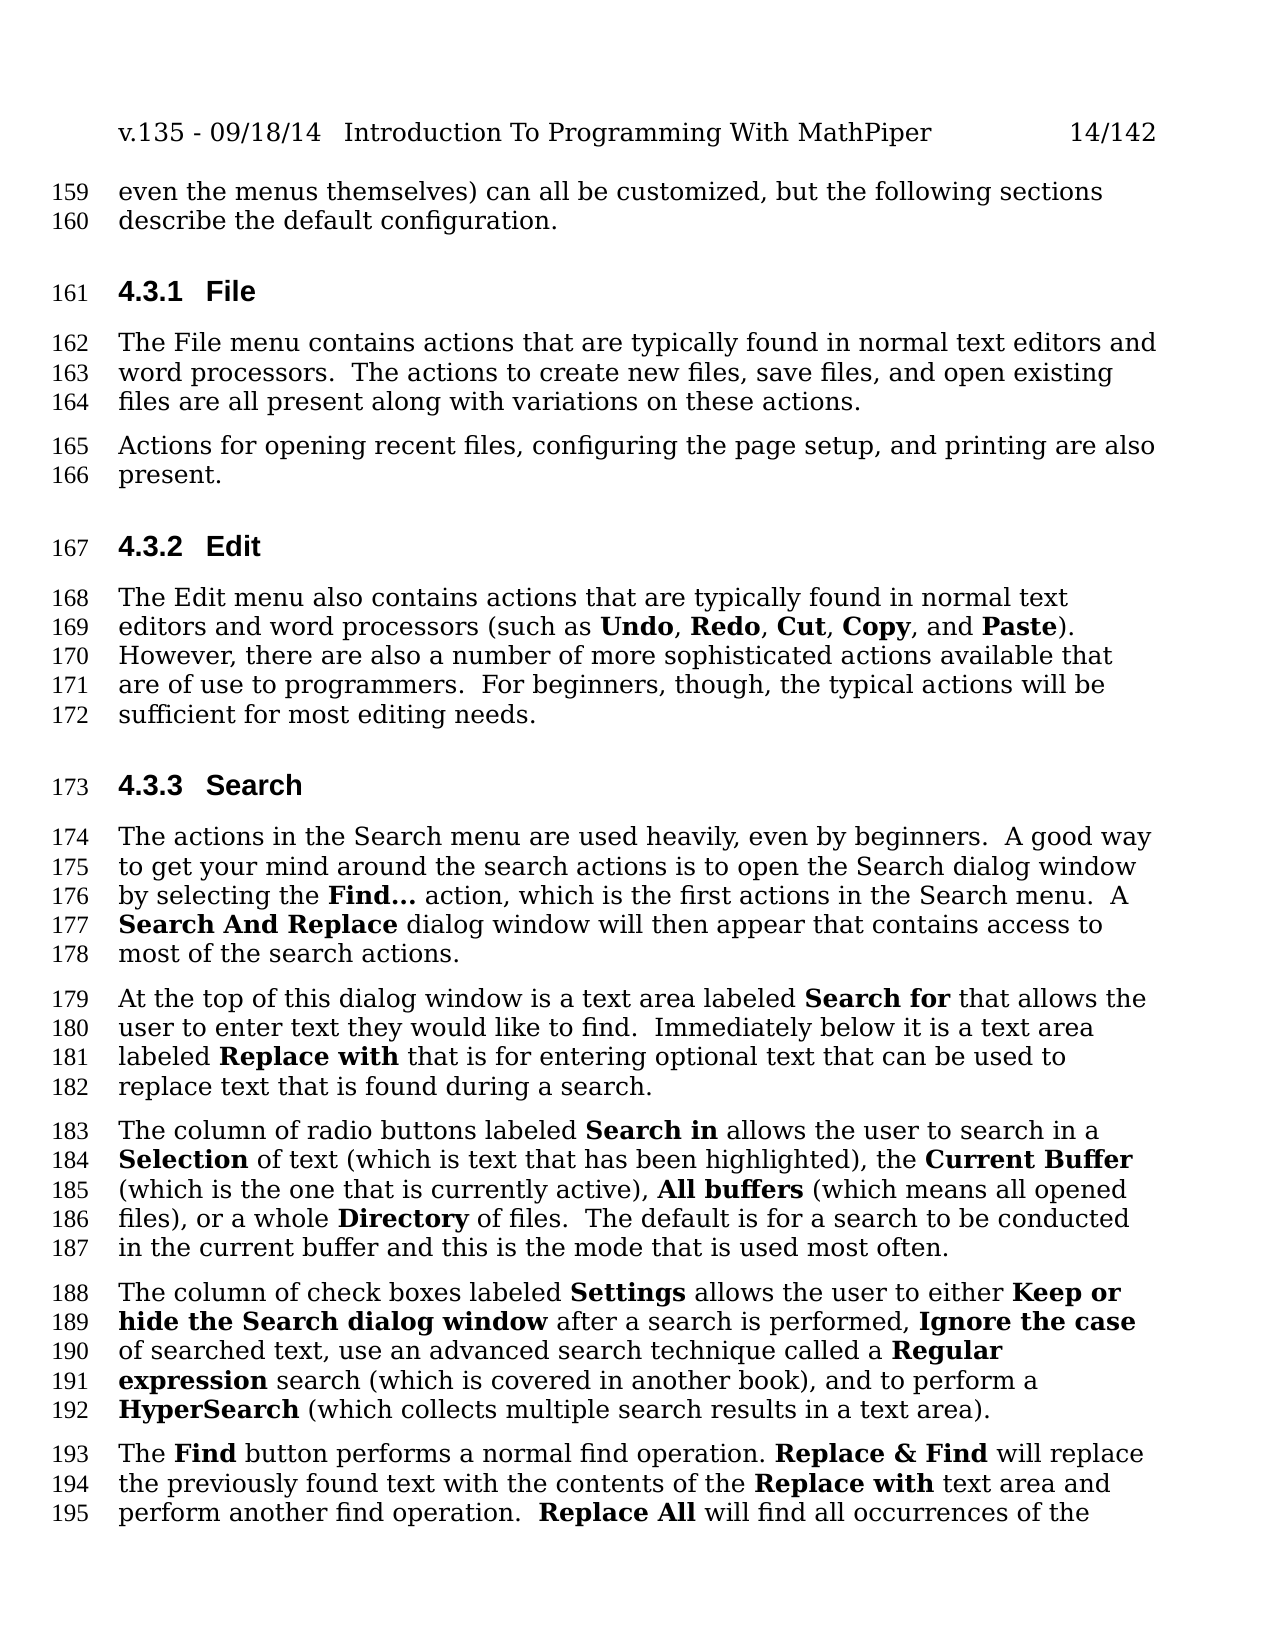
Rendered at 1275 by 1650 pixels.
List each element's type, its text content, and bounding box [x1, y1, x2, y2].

subtitle File [118, 274, 1157, 308]
text The Edit menu also contains actions that are typically found in normal text editors and word processors (such as Undo, Redo, Cut, Copy, and Paste). However, there are also a number of more sophisticated actions available that are of use to programmers. For beginners, though, the typical actions will be sufficient for most editing needs. [118, 583, 1157, 729]
text even the menus themselves) can all be customized, but the following sections describe the default configuration. [118, 177, 1157, 235]
subtitle Search [118, 768, 1157, 802]
text The column of check boxes labeled Settings allows the user to either Keep or hide the Search dialog window after a search is performed, Ignore the case of searched text, use an advanced search technique called a Regular expression search (which is covered in another book), and to perform a HyperSearch (which collects multiple search results in a text area). [118, 1278, 1157, 1424]
text Actions for opening recent files, configuring the page setup, and printing are also present. [118, 431, 1157, 489]
text The Find button performs a normal find operation. Replace & Find will replace the previously found text with the contents of the Replace with text area and perform another find operation. Replace All will find all occurrences of the [118, 1439, 1157, 1528]
text The actions in the Search menu are used heavily, even by beginners. A good way to get your mind around the search actions is to open the Search dialog window by selecting the Find... action, which is the first actions in the Search menu. A Search And Replace dialog window will then appear that contains access to most of the search actions. [118, 823, 1157, 969]
text The File menu contains actions that are typically found in normal text editors and word processors. The actions to create new files, save files, and open existing files are all present along with variations on these actions. [118, 329, 1157, 416]
text The column of radio buttons labeled Search in allows the user to search in a Selection of text (which is text that has been highlighted), the Current Buffer (which is the one that is currently active), All buffers (which means all opened files), or a whole Directory of files. The default is for a search to be conducted in the current buffer and this is the mode that is used most often. [118, 1116, 1157, 1263]
text At the top of this dialog window is a text area labeled Search for that allows the user to enter text they would like to find. Immediately below it is a text area labeled Replace with that is for entering optional text that can be used to replace text that is found during a search. [118, 984, 1157, 1101]
subtitle Edit [118, 528, 1157, 562]
